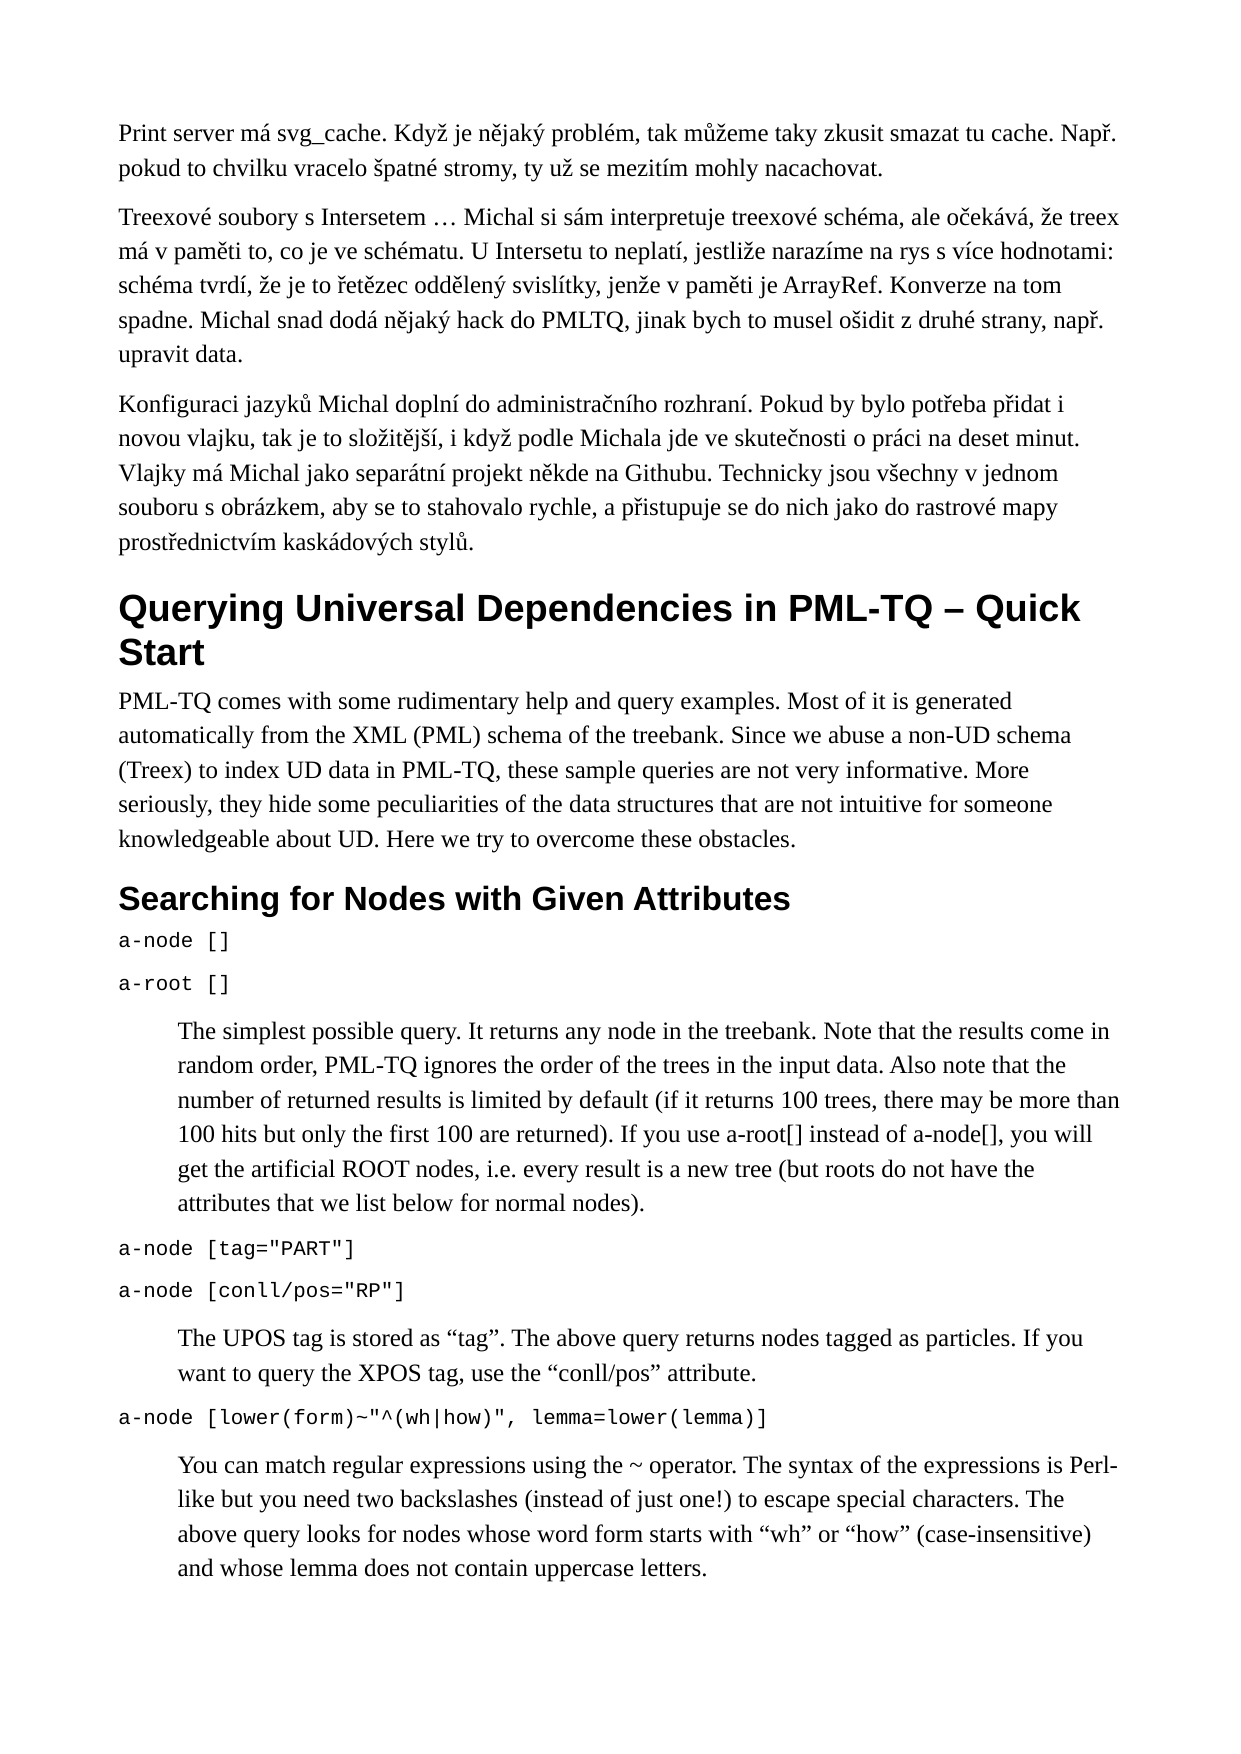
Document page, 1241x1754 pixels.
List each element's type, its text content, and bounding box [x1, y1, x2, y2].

text a-node [tag="PART"] [118, 1237, 1122, 1261]
text a-node [lower(form)~"^(wh|how)", lemma=lower(lemma)] [118, 1407, 1122, 1431]
text a-node [conll/pos="RP"] [118, 1280, 1122, 1304]
text Konfiguraci jazyků Michal doplní do administračního rozhraní. Pokud by bylo potřeba přidat i novou vlajku, tak je to složitější, i když podle Michala jde ve skutečnosti o práci na deset minut. Vlajky má Michal jako separátní projekt někde na Githubu. Technicky jsou všechny v jednom souboru s obrázkem, aby se to stahovalo rychle, a přistupuje se do nich jako do rastrové mapy prostřednictvím kaskádových stylů. [118, 389, 1122, 555]
text The UPOS tag is stored as “tag”. The above query returns nodes tagged as particles. If you want to query the XPOS tag, use the “conll/pos” attribute. [177, 1323, 1122, 1387]
subtitle Searching for Nodes with Given Attributes [118, 879, 1122, 918]
text a-root [] [118, 973, 1122, 997]
text Print server má svg_cache. Když je nějaký problém, tak můžeme taky zkusit smazat tu cache. Např. pokud to chvilku vracelo špatné stromy, ty už se mezitím mohly nacachovat. [118, 118, 1122, 181]
text PML-TQ comes with some rudimentary help and query examples. Most of it is generated automatically from the XML (PML) schema of the treebank. Since we abuse a non-UD schema (Treex) to index UD data in PML-TQ, these sample queries are not very informative. More seriously, they hide some peculiarities of the data structures that are not intuitive for someone knowledgeable about UD. Here we try to overcome these obstacles. [118, 686, 1122, 852]
subtitle Querying Universal Dependencies in PML-TQ – Quick Start [118, 586, 1122, 673]
text a-node [] [118, 930, 1122, 954]
text Treexové soubory s Intersetem … Michal si sám interpretuje treexové schéma, ale očekává, že treex má v paměti to, co je ve schématu. U Intersetu to neplatí, jestliže narazíme na rys s více hodnotami: schéma tvrdí, že je to řetězec oddělený svislítky, jenže v paměti je ArrayRef. Konverze na tom spadne. Michal snad dodá nějaký hack do PMLTQ, jinak bych to musel ošidit z druhé strany, např. upravit data. [118, 202, 1122, 368]
text You can match regular expressions using the ~ operator. The syntax of the expressions is Perl-like but you need two backslashes (instead of just one!) to escape special characters. The above query looks for nodes whose word form starts with “wh” or “how” (case-insensitive) and whose lemma does not contain uppercase letters. [177, 1450, 1122, 1582]
text The simplest possible query. It returns any node in the treebank. Note that the results come in random order, PML-TQ ignores the order of the trees in the input data. Also note that the number of returned results is limited by default (if it returns 100 trees, there may be more than 100 hits but only the first 100 are returned). If you use a-root[] instead of a-node[], you will get the artificial ROOT nodes, i.e. every result is a new tree (but roots do not have the attributes that we list below for normal nodes). [177, 1016, 1122, 1217]
